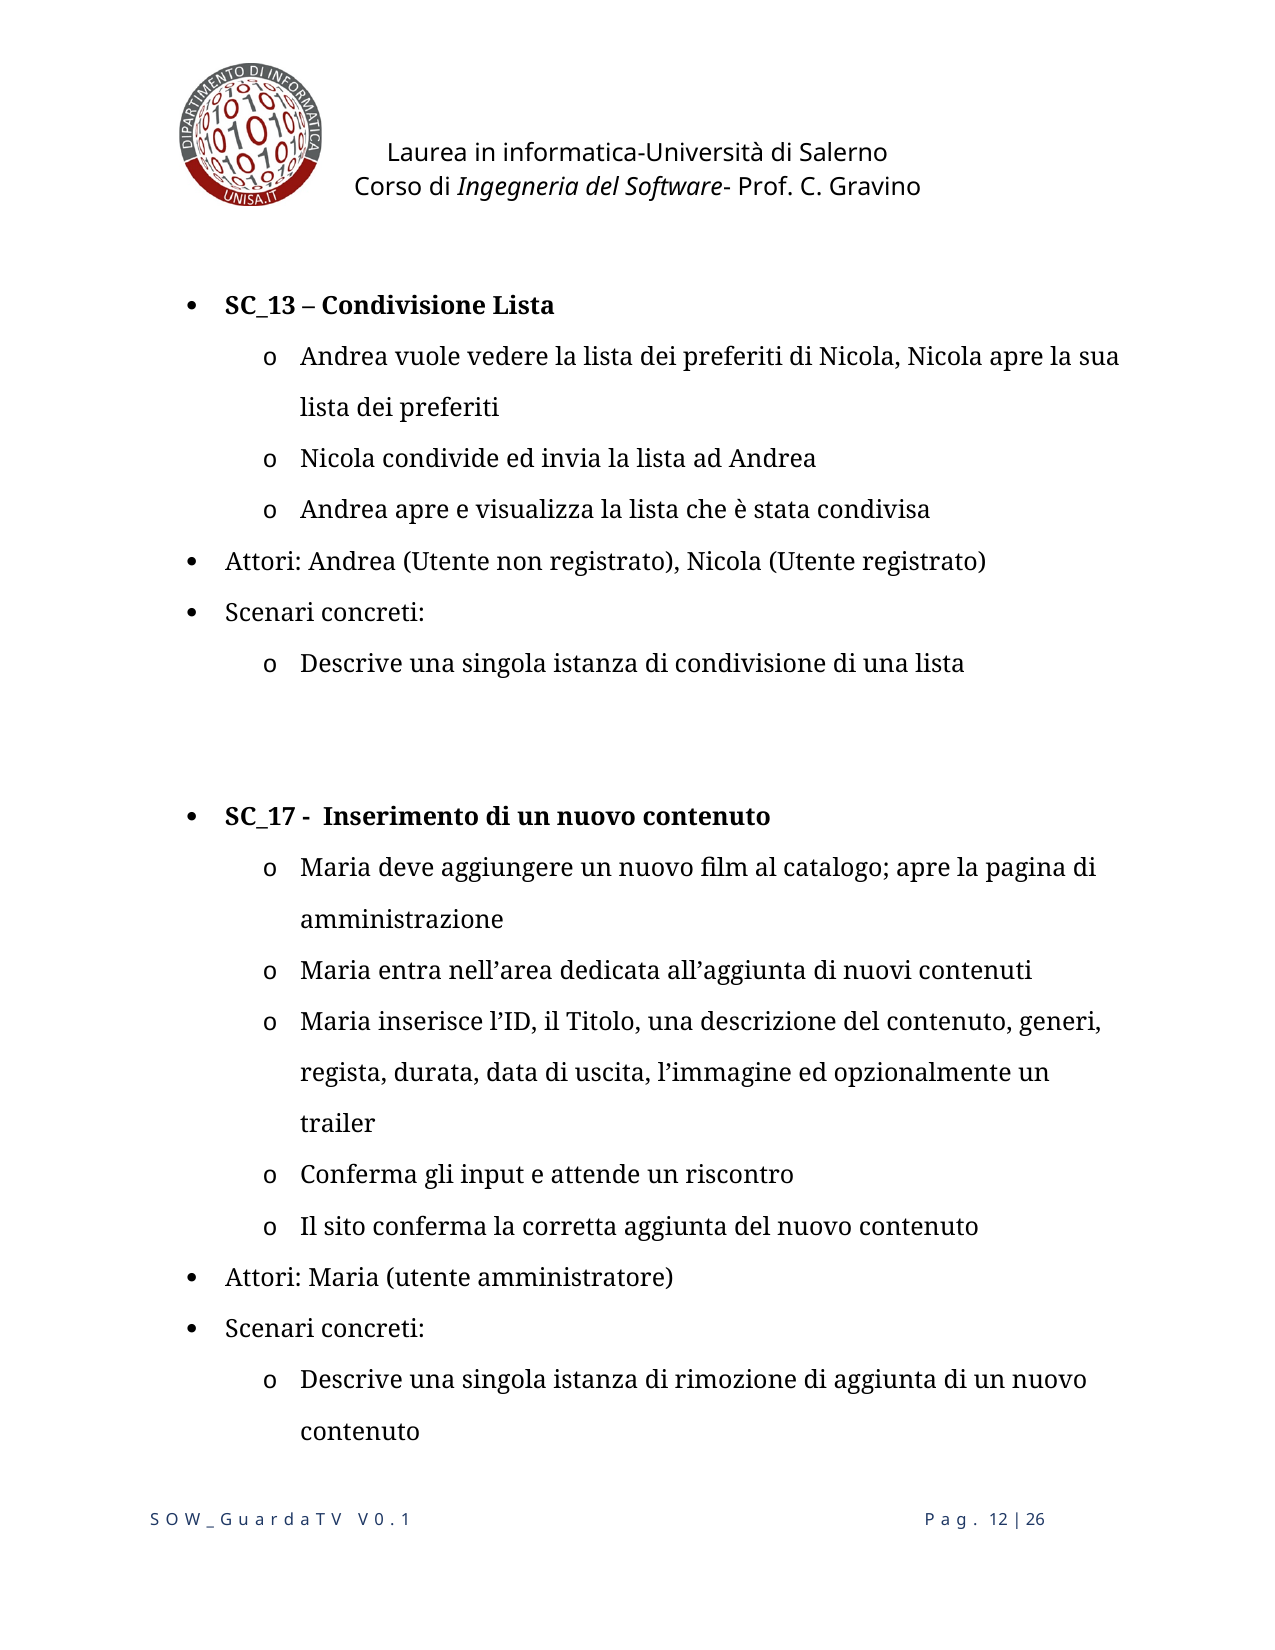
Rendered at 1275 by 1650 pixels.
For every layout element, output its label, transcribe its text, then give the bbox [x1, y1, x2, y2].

list SC_13 – Condivisione Lista [187, 287, 1125, 322]
list SC_17 - Inserimento di un nuovo contenuto [187, 799, 1125, 833]
list Attori: Andrea (Utente non registrato), Nicola (Utente registrato) [187, 543, 1125, 578]
list Maria deve aggiungere un nuovo film al catalogo; apre la pagina di amministrazione [262, 850, 1125, 935]
list Descrive una singola istanza di condivisione di una lista [262, 646, 1125, 680]
list Scenari concreti: [187, 1311, 1125, 1345]
list Nicola condivide ed invia la lista ad Andrea [262, 441, 1125, 475]
list Scenari concreti: [187, 594, 1125, 629]
list Andrea apre e visualizza la lista che è stata condivisa [262, 492, 1125, 526]
list Descrive una singola istanza di rimozione di aggiunta di un nuovo contenuto [262, 1362, 1125, 1447]
list Conferma gli input e attende un riscontro [262, 1157, 1125, 1191]
list Attori: Maria (utente amministratore) [187, 1260, 1125, 1294]
list Maria inserisce l’ID, il Titolo, una descrizione del contenuto, generi, regista, durata, data di uscita, l’immagine ed opzionalmente un trailer [262, 1004, 1125, 1140]
list Andrea vuole vedere la lista dei preferiti di Nicola, Nicola apre la sua lista dei preferiti [262, 338, 1125, 424]
list Il sito conferma la corretta aggiunta del nuovo contenuto [262, 1208, 1125, 1243]
list Maria entra nell’area dedicata all’aggiunta di nuovi contenuti [262, 952, 1125, 987]
